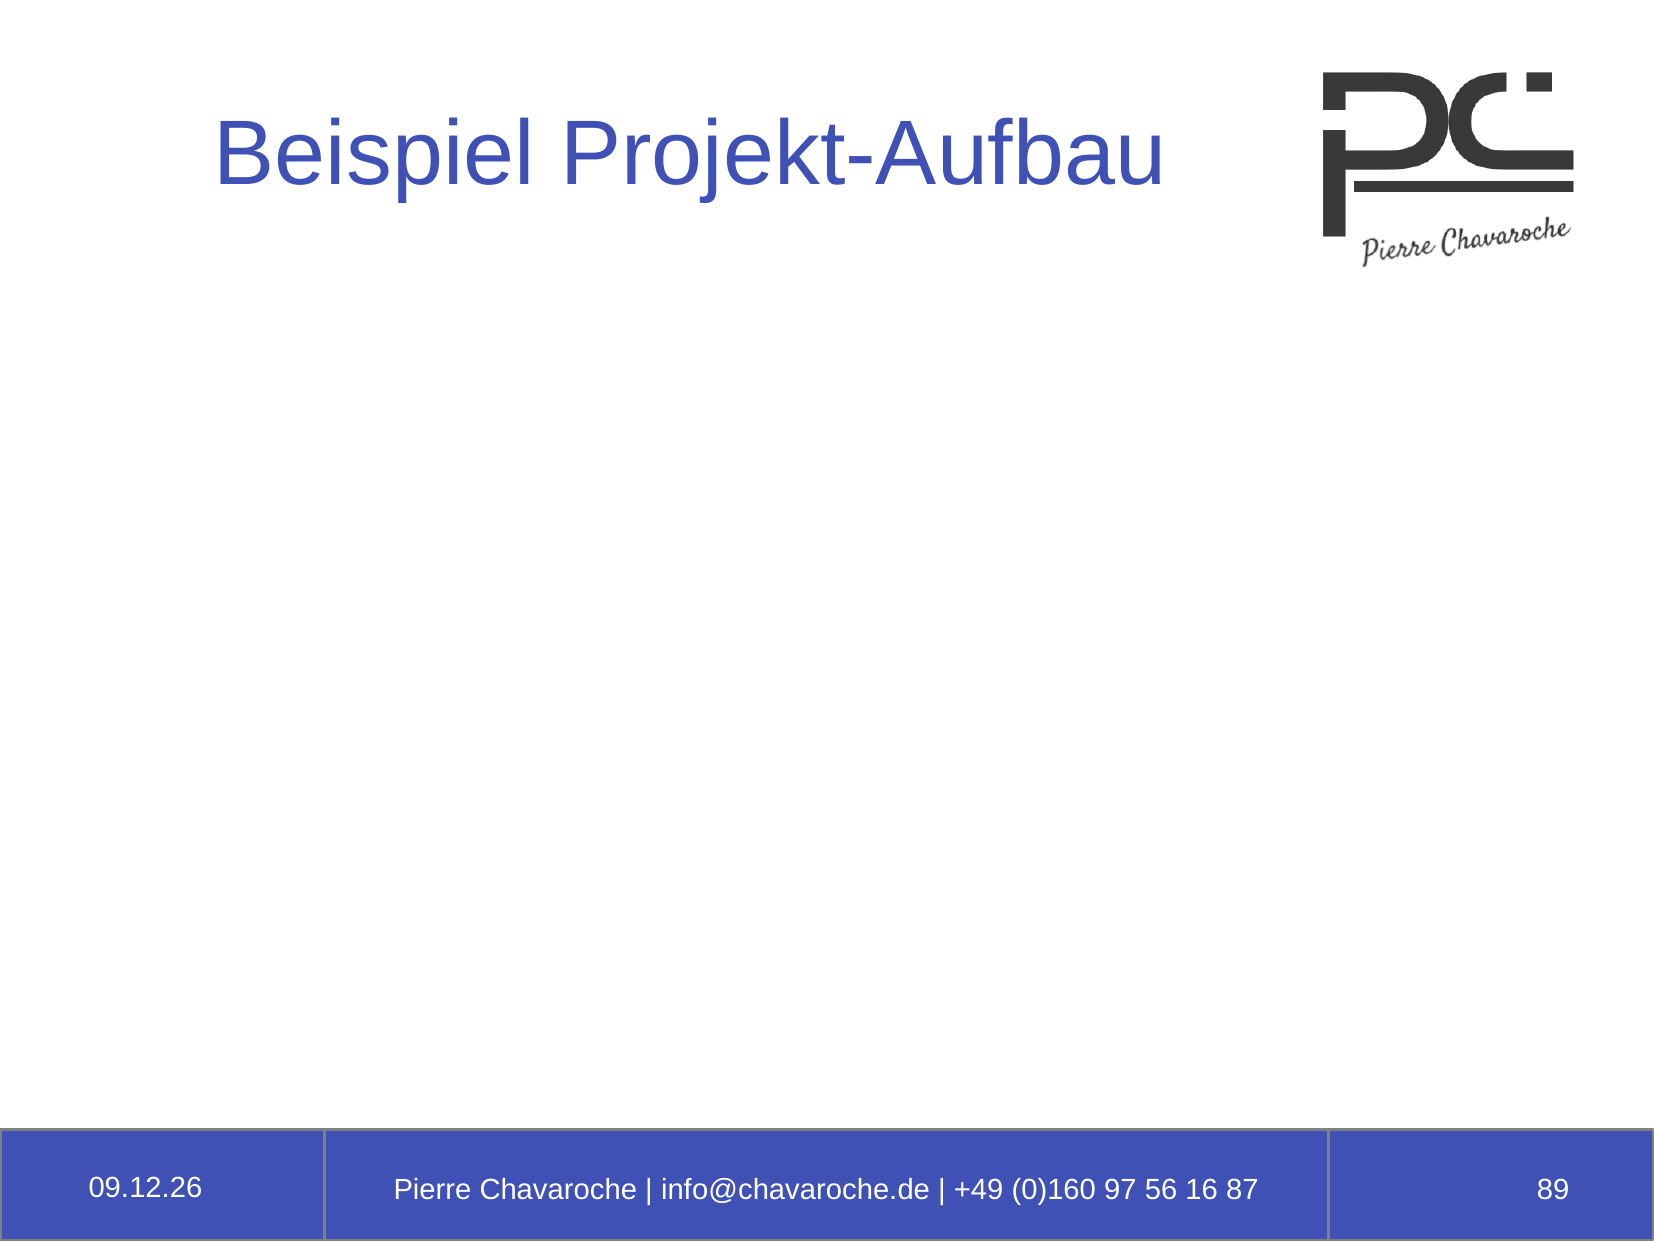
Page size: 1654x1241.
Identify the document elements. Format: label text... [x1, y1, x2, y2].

title Beispiel Projekt-Aufbau [82, 49, 1300, 257]
picture [1307, 29, 1589, 311]
